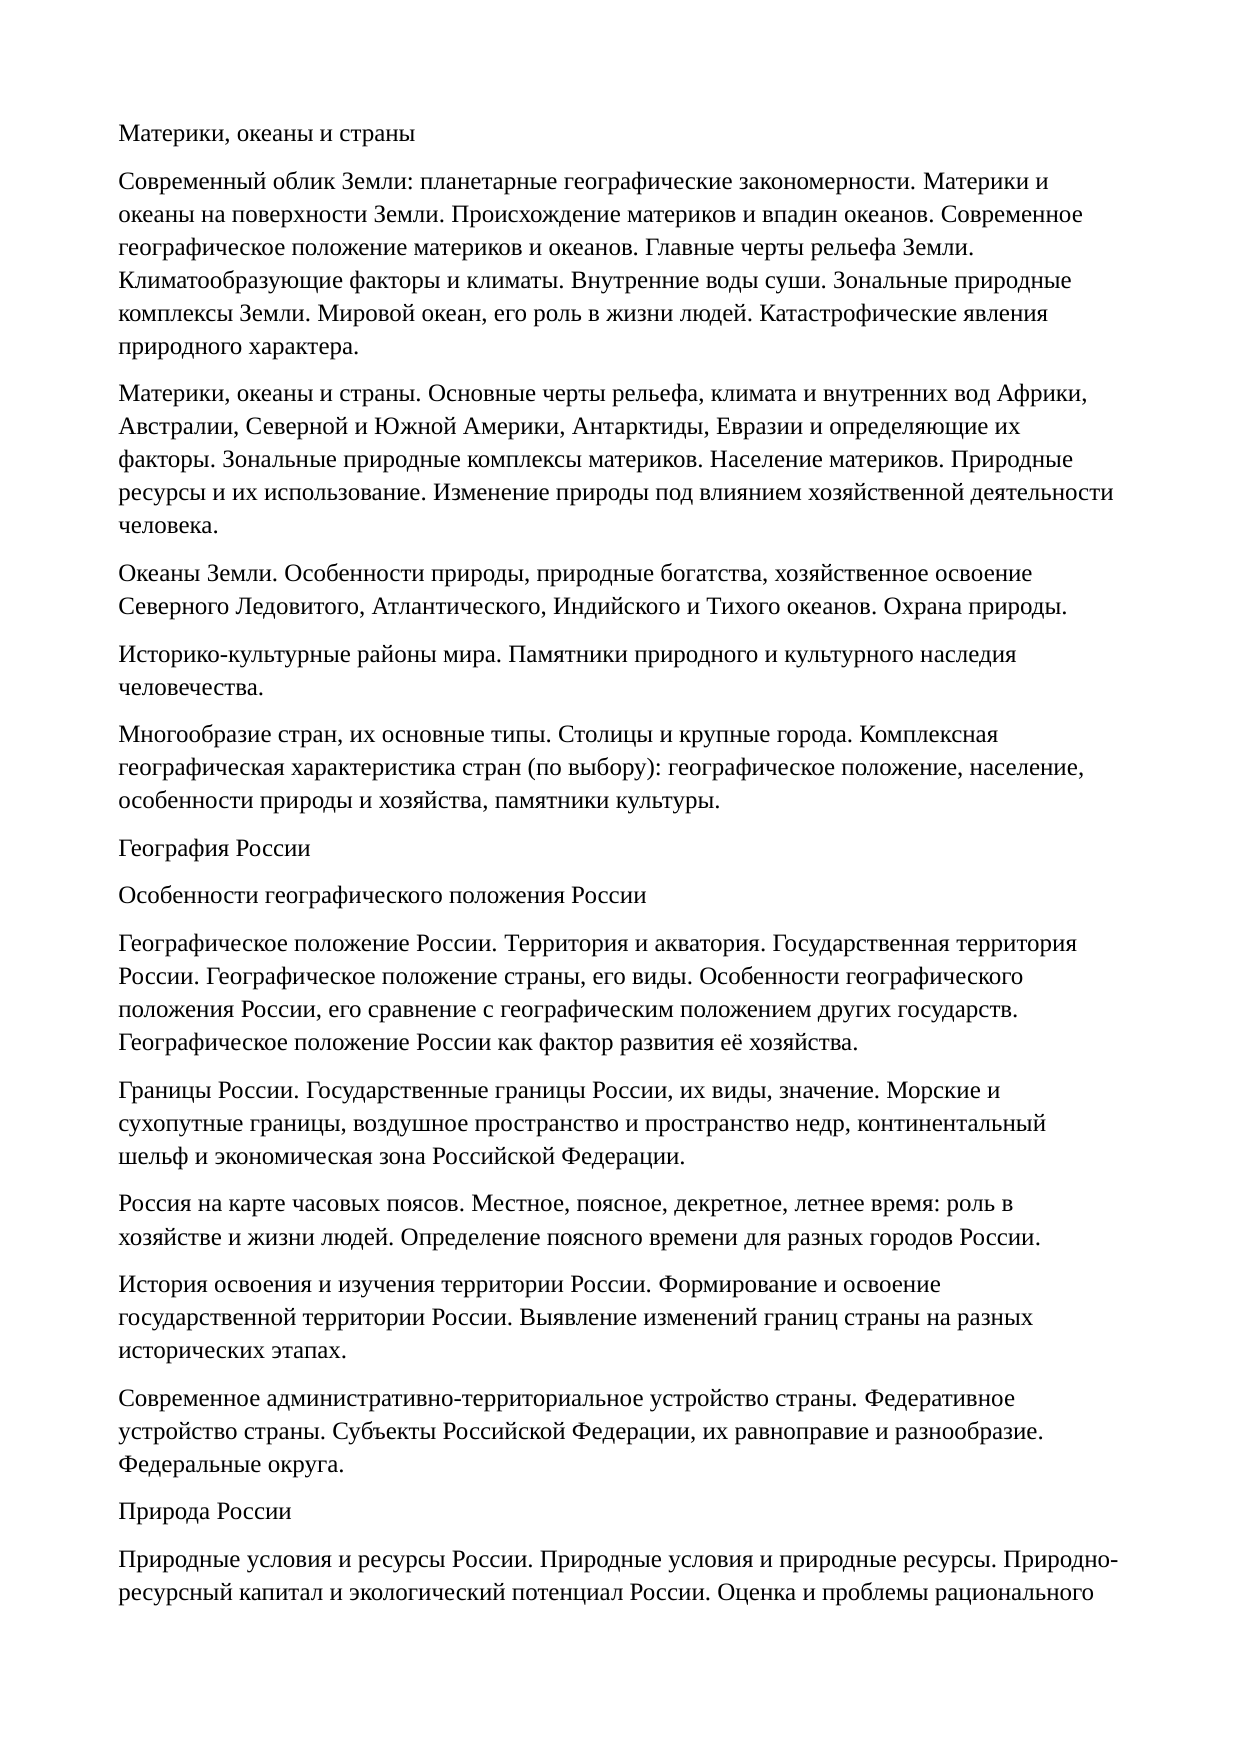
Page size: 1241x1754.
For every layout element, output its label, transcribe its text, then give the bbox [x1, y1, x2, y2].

text География России [118, 833, 1122, 862]
text Природа России [118, 1496, 1122, 1525]
text Историко-культурные районы мира. Памятники природного и культурного наследия человечества. [118, 639, 1122, 701]
text Материки, океаны и страны. Основные черты рельефа, климата и внутренних вод Африки, Австралии, Северной и Южной Америки, Антарктиды, Евразии и определяющие их факторы. Зональные природные комплексы материков. Население материков. Природные ресурсы и их использование. Изменение природы под влиянием хозяйственной деятельности человека. [118, 378, 1122, 539]
text Природные условия и ресурсы России. Природные условия и природные ресурсы. Природно-ресурсный капитал и экологический потенциал России. Оценка и проблемы рационального [118, 1544, 1122, 1606]
text История освоения и изучения территории России. Формирование и освоение государственной территории России. Выявление изменений границ страны на разных исторических этапах. [118, 1269, 1122, 1364]
text Материки, океаны и страны [118, 118, 1122, 147]
text Многообразие стран, их основные типы. Столицы и крупные города. Комплексная географическая характеристика стран (по выбору): географическое положение, население, особенности природы и хозяйства, памятники культуры. [118, 719, 1122, 814]
text Географическое положение России. Территория и акватория. Государственная территория России. Географическое положение страны, его виды. Особенности географического положения России, его сравнение с географическим положением других государств. Географическое положение России как фактор развития её хозяйства. [118, 928, 1122, 1056]
text Современный облик Земли: планетарные географические закономерности. Материки и океаны на поверхности Земли. Происхождение материков и впадин океанов. Современное географическое положение материков и океанов. Главные черты рельефа Земли. Климатообразующие факторы и климаты. Внутренние воды суши. Зональные природные комплексы Земли. Мировой океан, его роль в жизни людей. Катастрофические явления природного характера. [118, 166, 1122, 359]
text Современное административно-территориальное устройство страны. Федеративное устройство страны. Субъекты Российской Федерации, их равноправие и разнообразие. Федеральные округа. [118, 1383, 1122, 1478]
text Границы России. Государственные границы России, их виды, значение. Морские и сухопутные границы, воздушное пространство и пространство недр, континентальный шельф и экономическая зона Российской Федерации. [118, 1075, 1122, 1170]
text Россия на карте часовых поясов. Местное, поясное, декретное, летнее время: роль в хозяйстве и жизни людей. Определение поясного времени для разных городов России. [118, 1188, 1122, 1250]
text Океаны Земли. Особенности природы, природные богатства, хозяйственное освоение Северного Ледовитого, Атлантического, Индийского и Тихого океанов. Охрана природы. [118, 558, 1122, 620]
text Особенности географического положения России [118, 881, 1122, 909]
